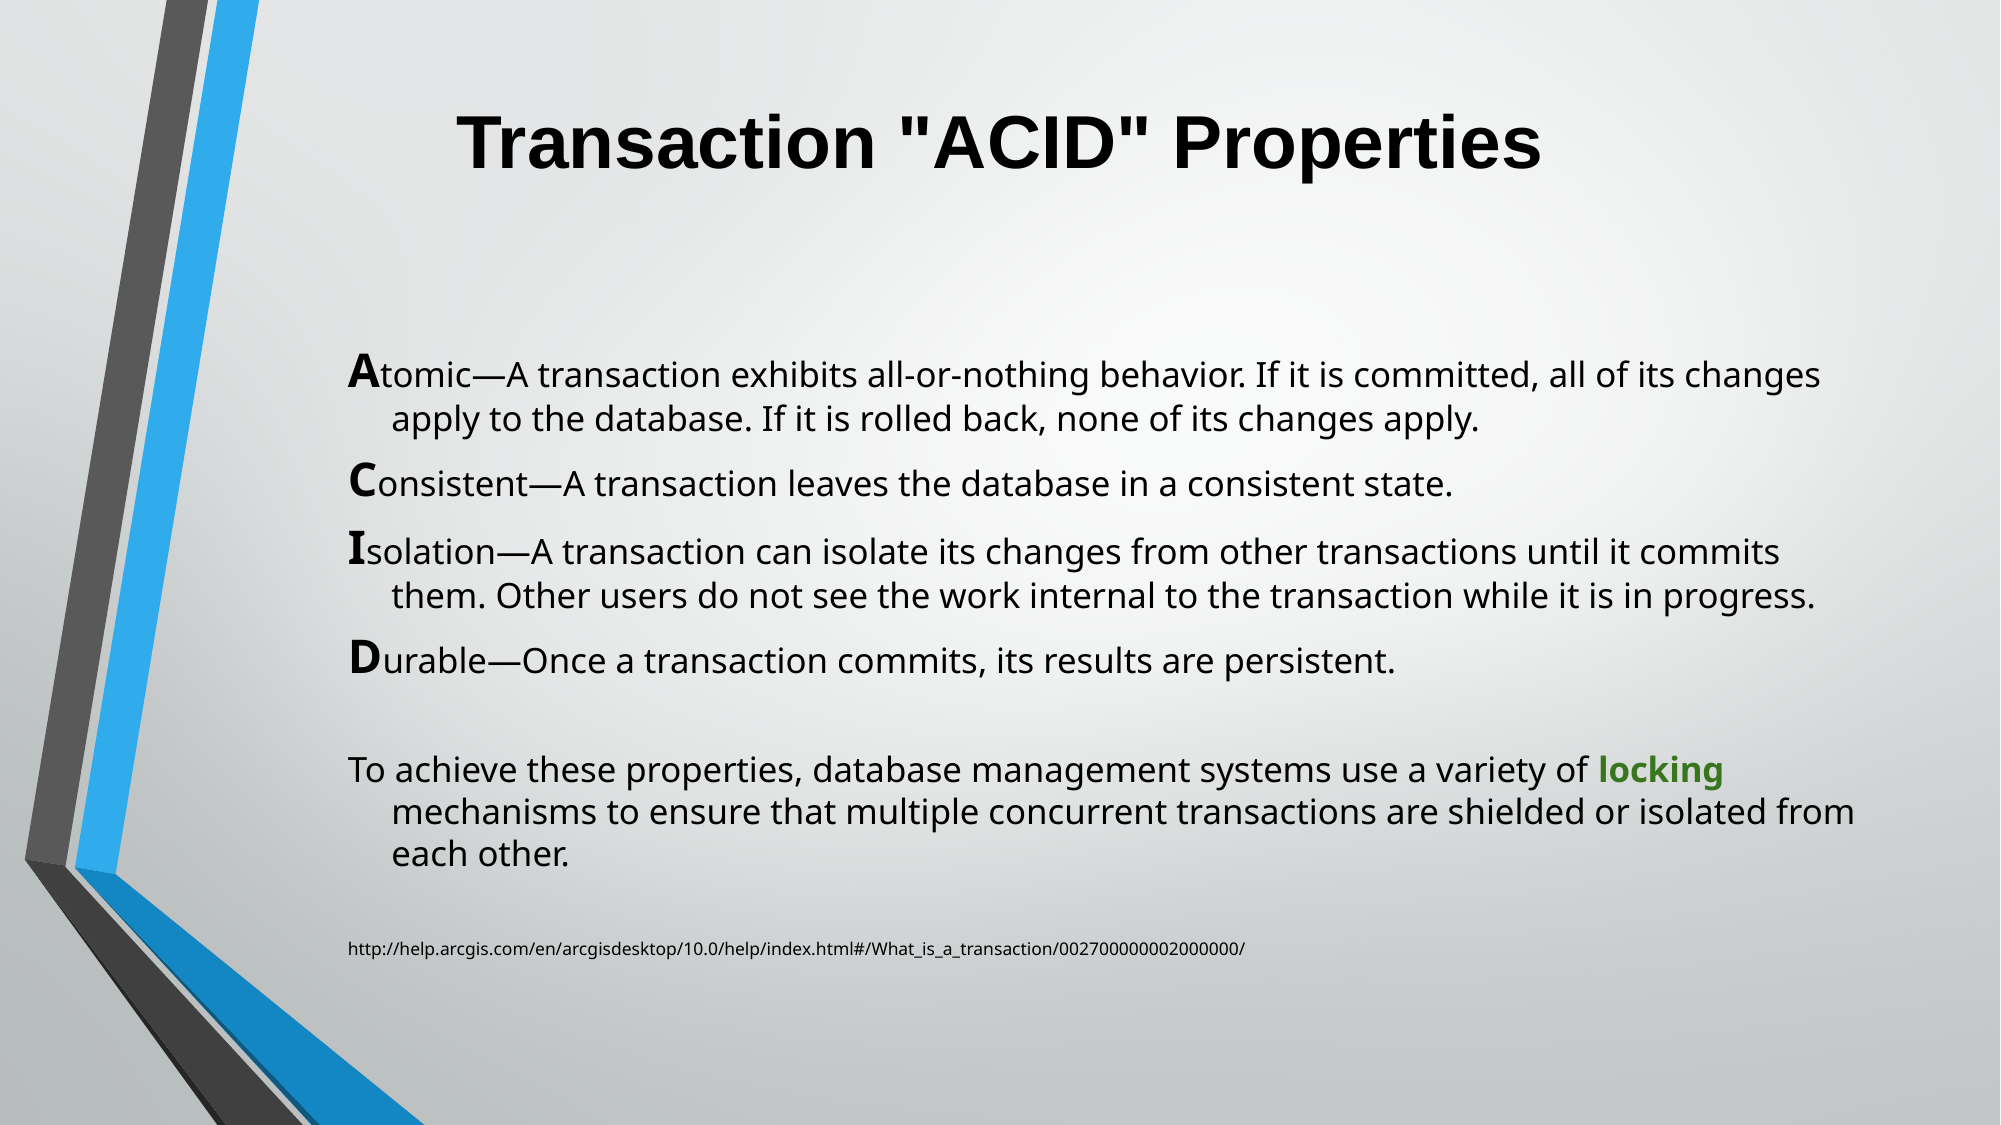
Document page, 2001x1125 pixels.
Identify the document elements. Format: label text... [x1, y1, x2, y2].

list Atomic—A transaction exhibits all-or-nothing behavior. If it is committed, all of its changes apply to the database. If it is rolled back, none of its changes apply. Consistent—A transaction leaves the database in a consistent state. Isolation—A transaction can isolate its changes from other transactions until it commits them. Other users do not see the work internal to the transaction while it is in progress. Durable—Once a transaction commits, its results are persistent. To achieve these properties, database management systems use a variety of locking mechanisms to ensure that multiple concurrent transactions are shielded or isolated from each other. http://help.arcgis.com/en/arcgisdesktop/10.0/help/index.html#/What_is_a_transaction/002700000002000000/ [289, 323, 1882, 978]
title Transaction "ACID" Properties [324, 45, 1675, 233]
